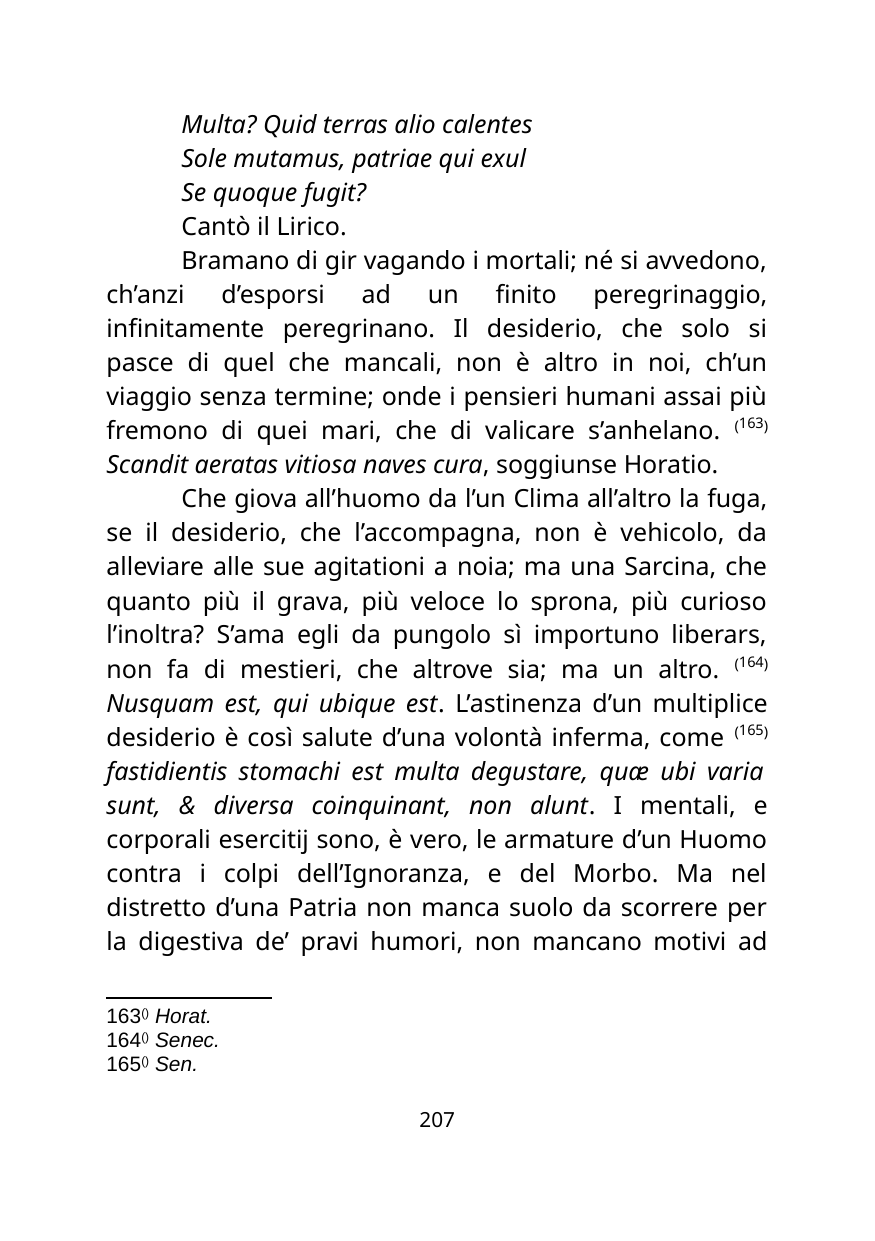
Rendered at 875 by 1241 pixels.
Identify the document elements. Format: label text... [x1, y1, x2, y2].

text Sole mutamus, patriae qui exul [106, 140, 768, 174]
text () Senec. [106, 1028, 768, 1052]
text Che giova all’huomo da l’un Clima all’altro la fuga, se il desiderio, che l’accompagna, non è vehicolo, da alleviare alle sue agitationi a noia; ma una Sarcina, che quanto più il grava, più veloce lo sprona, più curioso l’inoltra? S’ama egli da pungolo sì importuno liberars, non fa di mestieri, che altrove sia; ma un altro. () Nusquam est, qui ubique est. L’astinenza d’un multiplice desiderio è così salute d’una volontà inferma, come () fastidientis stomachi est multa degustare, quæ ubi varia sunt, & diversa coinquinant, non alunt. I mentali, e corporali esercitij sono, è vero, le armature d’un Huomo contra i colpi dell’Ignoranza, e del Morbo. Ma nel distretto d’una Patria non manca suolo da scorrere per la digestiva de’ pravi humori, non mancano motivi ad [106, 481, 768, 958]
text () Sen. [106, 1052, 768, 1076]
text () Horat. [106, 1004, 768, 1028]
text Multa? Quid terras alio calentes [106, 106, 768, 140]
text Bramano di gir vagando i mortali; né si avvedono, ch’anzi d’esporsi ad un finito peregrinaggio, infinitamente peregrinano. Il desiderio, che solo si pasce di quel che mancali, non è altro in noi, ch’un viaggio senza termine; onde i pensieri humani assai più fremono di quei mari, che di valicare s’anhelano. () Scandit aeratas vitiosa naves cura, soggiunse Horatio. [106, 242, 768, 481]
text Se quoque fugit? [106, 174, 768, 208]
text Cantò il Lirico. [106, 208, 768, 242]
